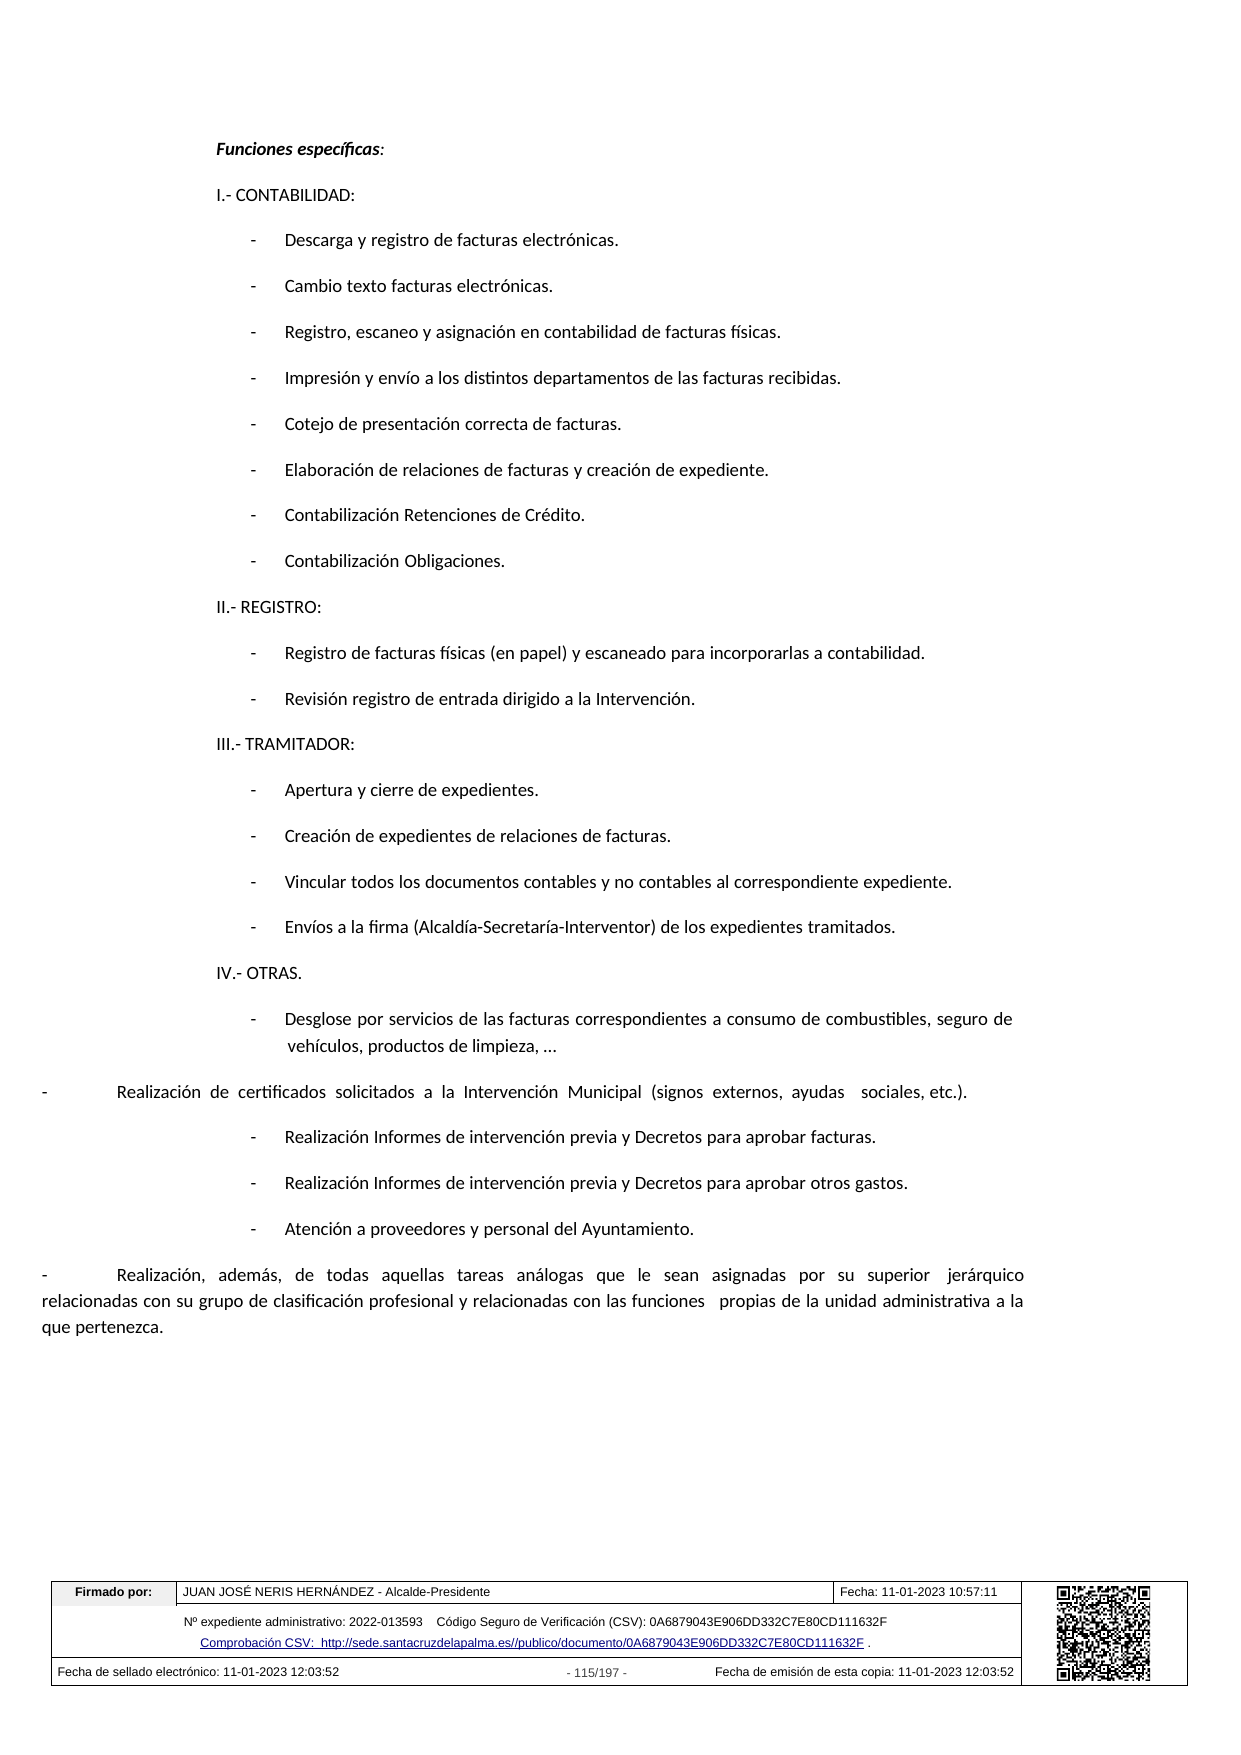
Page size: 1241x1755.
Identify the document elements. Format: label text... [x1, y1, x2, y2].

list Atención a proveedores y personal del Ayuntamiento. [250, 1217, 1199, 1240]
list Creación de expedientes de relaciones de facturas. [250, 824, 1199, 847]
subtitle Funciones específicas: [216, 137, 1199, 160]
list Contabilización Retenciones de Crédito. [250, 503, 1199, 526]
text III.- TRAMITADOR: [216, 732, 1199, 755]
list Cotejo de presentación correcta de facturas. [250, 412, 1199, 435]
list Realización de certificados solicitados a la Intervención Municipal (signos externos, ayudas sociales, etc.). [42, 1080, 1023, 1103]
list Realización, además, de todas aquellas tareas análogas que le sean asignadas por su superior jerárquico relacionadas con su grupo de clasificación profesional y relacionadas con las funciones propias de la unidad administrativa a la que pertenezca. [42, 1263, 1024, 1339]
text vehículos, productos de limpieza, … [228, 1034, 615, 1057]
table_header JUAN JOSÉ NERIS HERNÁNDEZ - Alcalde-Presidente [177, 1582, 833, 1603]
list Cambio texto facturas electrónicas. [250, 274, 1199, 297]
table_header Firmado por: [52, 1582, 176, 1603]
list Registro de facturas físicas (en papel) y escaneado para incorporarlas a contabilidad. [250, 641, 1199, 664]
list Vincular todos los documentos contables y no contables al correspondiente expediente. [250, 870, 1199, 893]
list Contabilización Obligaciones. [250, 549, 1199, 572]
list Apertura y cierre de expedientes. [250, 778, 1199, 801]
list Envíos a la firma (Alcaldía-Secretaría-Interventor) de los expedientes tramitados. [250, 916, 1199, 938]
text IV.- OTRAS. [216, 962, 1199, 984]
text I.- CONTABILIDAD: [216, 183, 1199, 206]
table_cell Fecha de sellado electrónico: 11-01-2023 12:03:52 - 115/197 - Fecha de emisión de esta copia: 11-01-2023 12:03:52 [52, 1658, 1021, 1685]
list Realización Informes de intervención previa y Decretos para aprobar facturas. [250, 1125, 1199, 1148]
text II.- REGISTRO: [216, 595, 1199, 618]
list Registro, escaneo y asignación en contabilidad de facturas físicas. [250, 320, 1199, 343]
table_header [1022, 1582, 1187, 1685]
table_header Fecha: 11-01-2023 10:57:11 [834, 1582, 1021, 1603]
list Descarga y registro de facturas electrónicas. [250, 229, 1199, 252]
table_cell Nº expediente administrativo: 2022-013593 Código Seguro de Verificación (CSV): 0A6879043E906DD332C7E80CD111632F Comprobación CSV: http://sede.santacruzdelapalma.es//publico/documento/0A6879043E906DD332C7E80CD111632F . [52, 1604, 1021, 1657]
list Realización Informes de intervención previa y Decretos para aprobar otros gastos. [250, 1171, 1199, 1194]
list Impresión y envío a los distintos departamentos de las facturas recibidas. [250, 366, 1199, 389]
list Revisión registro de entrada dirigido a la Intervención. [250, 687, 1199, 710]
list Elaboración de relaciones de facturas y creación de expediente. [250, 458, 1199, 481]
list Desglose por servicios de las facturas correspondientes a consumo de combustibles, seguro de [250, 1007, 1199, 1030]
